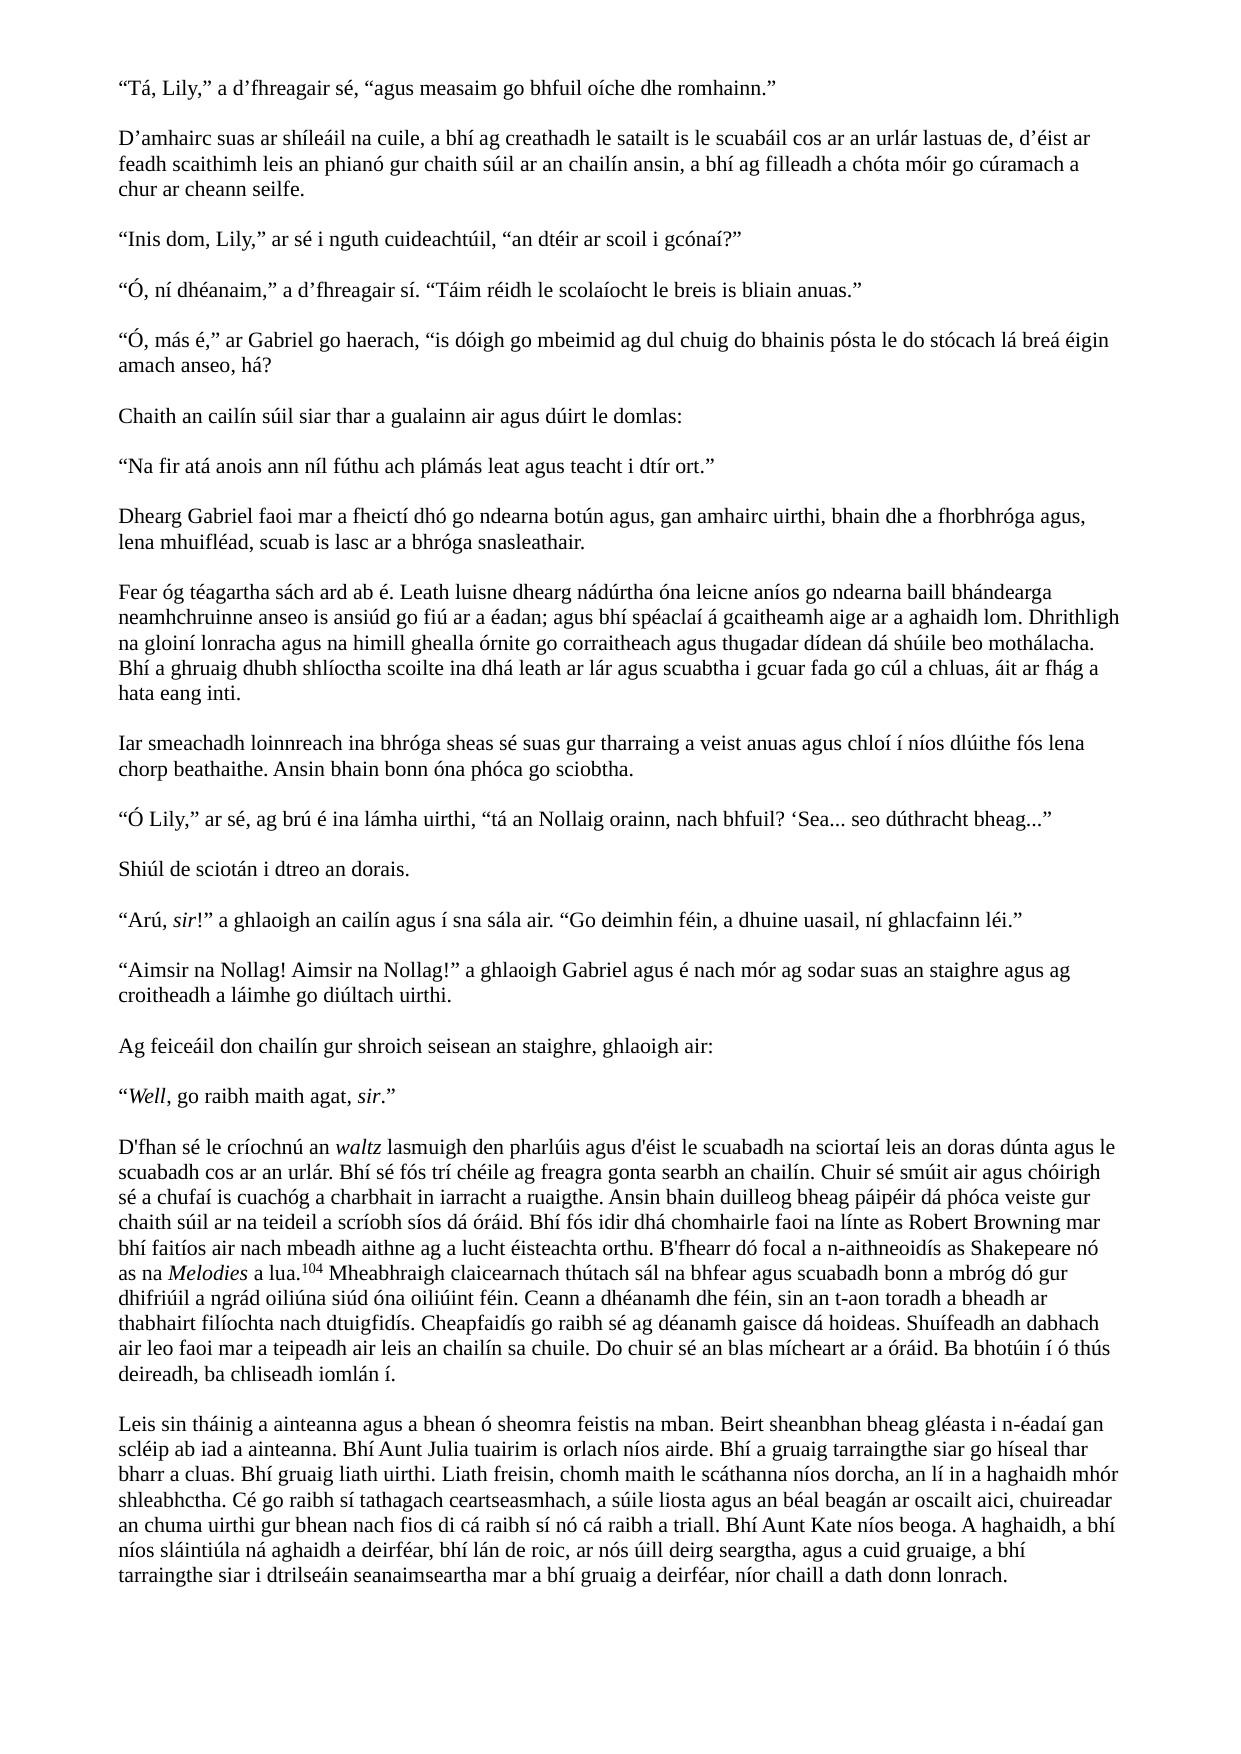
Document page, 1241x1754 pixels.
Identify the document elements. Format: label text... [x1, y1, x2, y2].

text “Ó, más é,” ar Gabriel go haerach, “is dóigh go mbeimid ag dul chuig do bhainis pósta le do stócach lá breá éigin amach anseo, há? [118, 327, 1122, 377]
text “Tá, Lily,” a d’fhreagair sé, “agus measaim go bhfuil oíche dhe romhainn.” [118, 75, 1122, 100]
text D'fhan sé le críochnú an waltz lasmuigh den pharlúis agus d'éist le scuabadh na sciortaí leis an doras dúnta agus le scuabadh cos ar an urlár. Bhí sé fós trí chéile ag freagra gonta searbh an chailín. Chuir sé smúit air agus chóirigh sé a chufaí is cuachóg a charbhait in iarracht a ruaigthe. Ansin bhain duilleog bheag páipéir dá phóca veiste gur chaith súil ar na teideil a scríobh síos dá óráid. Bhí fós idir dhá chomhairle faoi na línte as Robert Browning mar bhí faitíos air nach mbeadh aithne ag a lucht éisteachta orthu. B'fhearr dó focal a n-aithneoidís as Shakepeare nó as na Melodies a lua. Mheabhraigh claicearnach thútach sál na bhfear agus scuabadh bonn a mbróg dó gur dhifriúil a ngrád oiliúna siúd óna oiliúint féin. Ceann a dhéanamh dhe féin, sin an t-aon toradh a bheadh ar thabhairt filíochta nach dtuigfidís. Cheapfaidís go raibh sé ag déanamh gaisce dá hoideas. Shuífeadh an dabhach air leo faoi mar a teipeadh air leis an chailín sa chuile. Do chuir sé an blas mícheart ar a óráid. Ba bhotúin í ó thús deireadh, ba chliseadh iomlán í. [118, 1134, 1122, 1386]
text Dhearg Gabriel faoi mar a fheictí dhó go ndearna botún agus, gan amhairc uirthi, bhain dhe a fhorbhróga agus, lena mhuifléad, scuab is lasc ar a bhróga snasleathair. [118, 503, 1122, 554]
text Leis sin tháinig a ainteanna agus a bhean ó sheomra feistis na mban. Beirt sheanbhan bheag gléasta i n-éadaí gan scléip ab iad a ainteanna. Bhí Aunt Julia tuairim is orlach níos airde. Bhí a gruaig tarraingthe siar go híseal thar bharr a cluas. Bhí gruaig liath uirthi. Liath freisin, chomh maith le scáthanna níos dorcha, an lí in a haghaidh mhór shleabhctha. Cé go raibh sí tathagach ceartseasmhach, a súile liosta agus an béal beagán ar oscailt aici, chuireadar an chuma uirthi gur bhean nach fios di cá raibh sí nó cá raibh a triall. Bhí Aunt Kate níos beoga. A haghaidh, a bhí níos sláintiúla ná aghaidh a deirféar, bhí lán de roic, ar nós úill deirg seargtha, agus a cuid gruaige, a bhí tarraingthe siar i dtrilseáin seanaimseartha mar a bhí gruaig a deirféar, níor chaill a dath donn lonrach. [118, 1411, 1122, 1587]
text Fear óg téagartha sách ard ab é. Leath luisne dhearg nádúrtha óna leicne aníos go ndearna baill bhándearga neamhchruinne anseo is ansiúd go fiú ar a éadan; agus bhí spéaclaí á gcaitheamh aige ar a aghaidh lom. Dhrithligh na gloiní lonracha agus na himill ghealla órnite go corraitheach agus thugadar dídean dá shúile beo mothálacha. Bhí a ghruaig dhubh shlíoctha scoilte ina dhá leath ar lár agus scuabtha i gcuar fada go cúl a chluas, áit ar fhág a hata eang inti. [118, 579, 1122, 705]
text Iar smeachadh loinnreach ina bhróga sheas sé suas gur tharraing a veist anuas agus chloí í níos dlúithe fós lena chorp beathaithe. Ansin bhain bonn óna phóca go sciobtha. [118, 730, 1122, 781]
text “Aimsir na Nollag! Aimsir na Nollag!” a ghlaoigh Gabriel agus é nach mór ag sodar suas an staighre agus ag croitheadh a láimhe go diúltach uirthi. [118, 957, 1122, 1008]
text Chaith an cailín súil siar thar a gualainn air agus dúirt le domlas: [118, 403, 1122, 428]
text Shiúl de sciotán i dtreo an dorais. [118, 856, 1122, 882]
text “Na fir atá anois ann níl fúthu ach plámás leat agus teacht i dtír ort.” [118, 453, 1122, 478]
text “Ó, ní dhéanaim,” a d’fhreagair sí. “Táim réidh le scolaíocht le breis is bliain anuas.” [118, 277, 1122, 302]
text “Inis dom, Lily,” ar sé i nguth cuideachtúil, “an dtéir ar scoil i gcónaí?” [118, 226, 1122, 251]
text “Arú, sir!” a ghlaoigh an cailín agus í sna sála air. “Go deimhin féin, a dhuine uasail, ní ghlacfainn léi.” [118, 907, 1122, 932]
text Ag feiceáil don chailín gur shroich seisean an staighre, ghlaoigh air: [118, 1033, 1122, 1058]
text D’amhairc suas ar shíleáil na cuile, a bhí ag creathadh le satailt is le scuabáil cos ar an urlár lastuas de, d’éist ar feadh scaithimh leis an phianó gur chaith súil ar an chailín ansin, a bhí ag filleadh a chóta móir go cúramach a chur ar cheann seilfe. [118, 125, 1122, 201]
text “Ó Lily,” ar sé, ag brú é ina lámha uirthi, “tá an Nollaig orainn, nach bhfuil? ‘Sea... seo dúthracht bheag...” [118, 806, 1122, 831]
text “Well, go raibh maith agat, sir.” [118, 1083, 1122, 1108]
